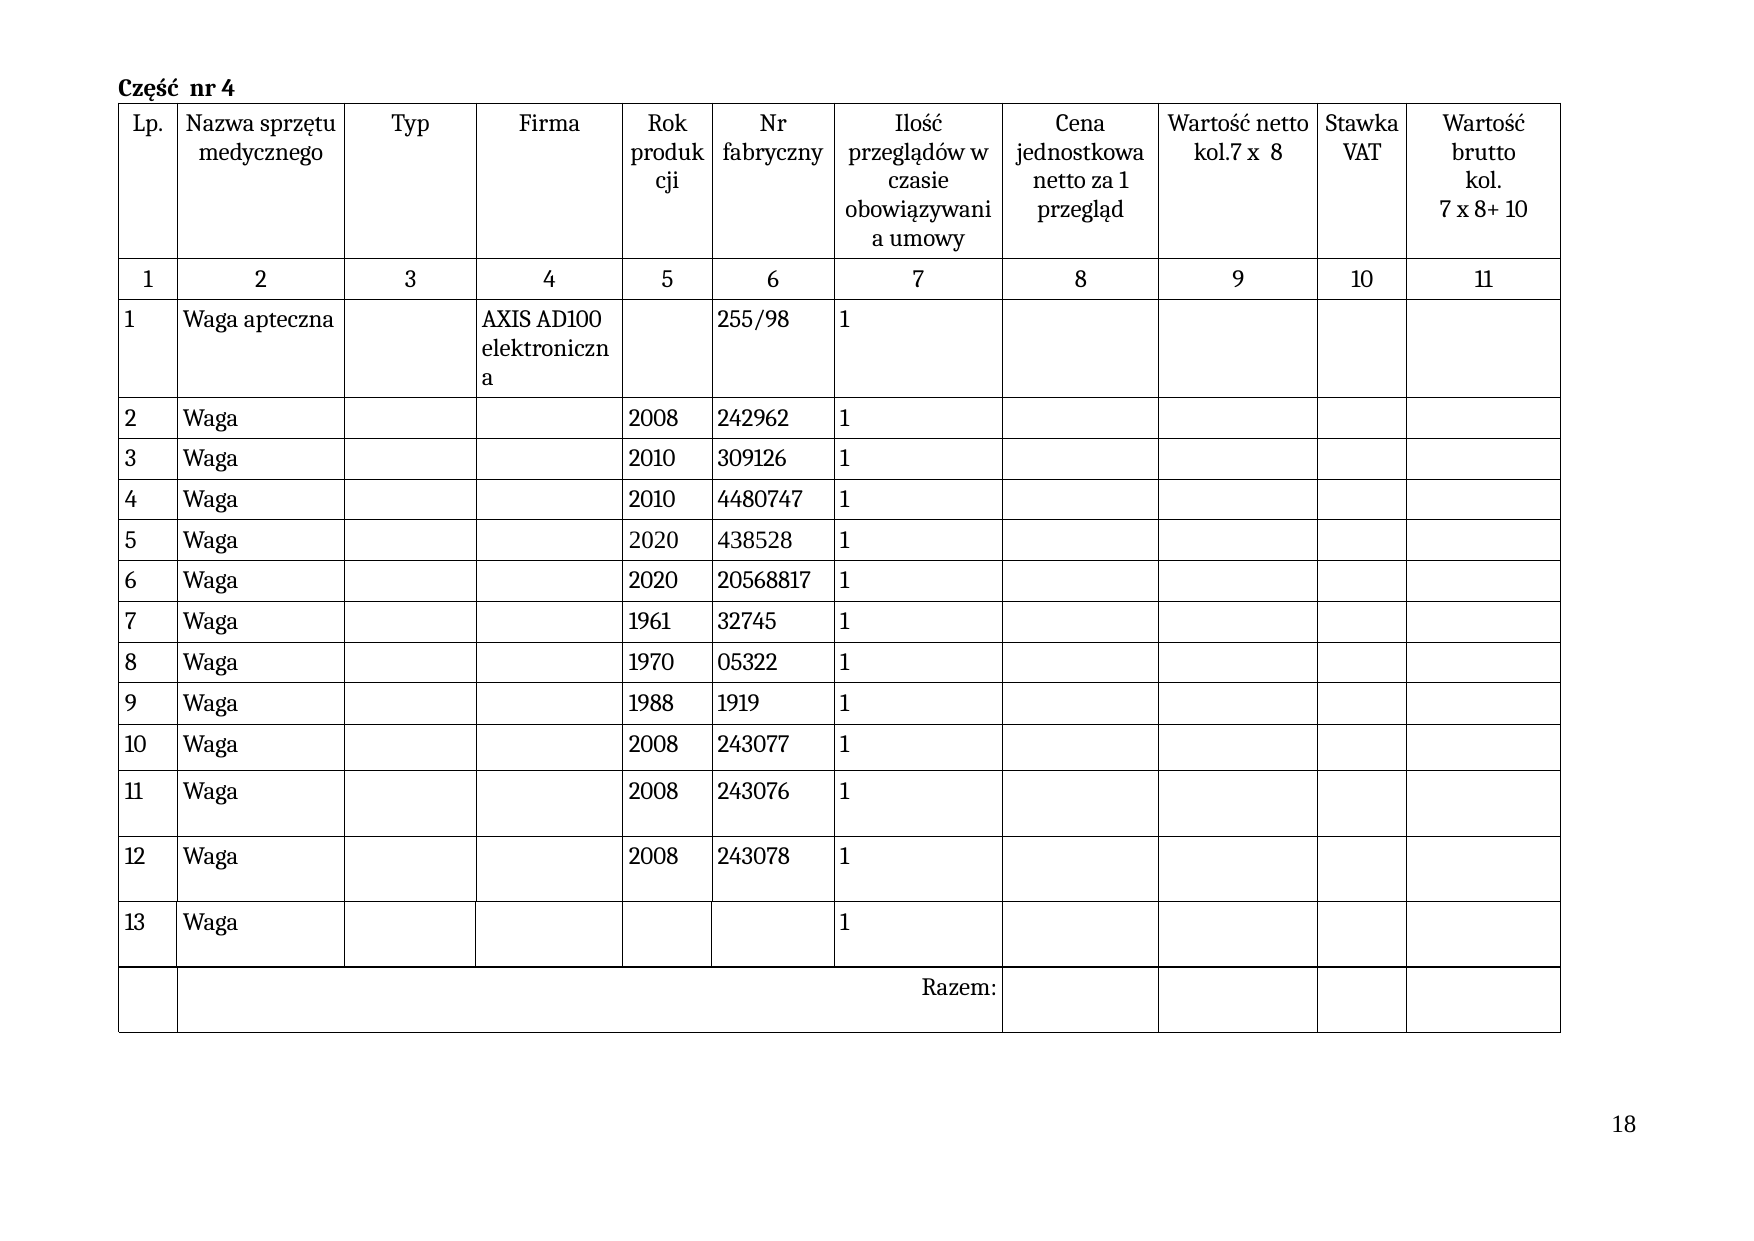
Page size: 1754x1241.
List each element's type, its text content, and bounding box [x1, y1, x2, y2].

table_cell [1407, 480, 1560, 519]
table_cell [623, 902, 711, 966]
table_cell 2008 [623, 771, 712, 836]
table_cell [1003, 398, 1158, 438]
table_cell [1003, 520, 1158, 560]
table_cell [1003, 683, 1158, 723]
table_cell [1159, 561, 1317, 601]
table_header Firma [477, 104, 622, 258]
table_cell [1318, 968, 1406, 1032]
table_cell [1003, 968, 1158, 1032]
table_cell [477, 439, 622, 479]
table_cell [1407, 300, 1560, 397]
table_header Ilość przeglądów w czasie obowiązywania umowy [835, 104, 1002, 258]
table_cell 3 [119, 439, 177, 479]
table_cell [1318, 439, 1406, 479]
table_cell 2010 [623, 480, 712, 519]
table_cell [477, 480, 622, 519]
table_cell [1003, 837, 1158, 901]
table_cell 2020 [623, 561, 712, 601]
table_cell 1 [835, 561, 1002, 601]
table_header Wartość netto kol.7 x 8 [1159, 104, 1317, 258]
table_cell [345, 725, 476, 770]
table_cell [477, 602, 622, 642]
table_header Wartość brutto kol. 7 x 8+ 10 [1407, 104, 1560, 258]
table_cell 1 [835, 439, 1002, 479]
table_cell 4480747 [713, 480, 834, 519]
table_cell [1159, 602, 1317, 642]
table_cell [1318, 643, 1406, 682]
table_cell 11 [119, 771, 177, 836]
table_cell 2 [178, 259, 344, 299]
table_cell 1 [835, 300, 1002, 397]
table_cell Waga [178, 837, 344, 901]
table_cell [1318, 520, 1406, 560]
table_cell [1159, 520, 1317, 560]
table_header Rok produkcji [623, 104, 712, 258]
table_cell 1 [119, 259, 177, 299]
table_cell 5 [623, 259, 712, 299]
table_cell [1318, 398, 1406, 438]
table_cell [1003, 725, 1158, 770]
table_cell [1003, 902, 1158, 966]
table_cell [119, 968, 177, 1032]
table_cell 6 [713, 259, 834, 299]
table_cell [1318, 725, 1406, 770]
table_cell [1407, 439, 1560, 479]
table_cell [1407, 968, 1560, 1032]
table_header Nr fabryczny [713, 104, 834, 258]
table_cell [345, 300, 476, 397]
table_cell [1003, 480, 1158, 519]
text Część nr 4 [118, 74, 1636, 102]
table_cell [1003, 439, 1158, 479]
table_cell Waga [177, 902, 344, 966]
table_cell 243076 [713, 771, 834, 836]
table_cell [477, 725, 622, 770]
table_cell 9 [1159, 259, 1317, 299]
table_cell 243077 [713, 725, 834, 770]
table_cell 32745 [713, 602, 834, 642]
table_cell [1407, 520, 1560, 560]
table_cell [1159, 439, 1317, 479]
table_cell [1159, 398, 1317, 438]
table_cell [1003, 300, 1158, 397]
table_cell 8 [119, 643, 177, 682]
table_cell 20568817 [713, 561, 834, 601]
table_cell [1407, 837, 1560, 901]
table_cell [1318, 480, 1406, 519]
table_cell [1407, 602, 1560, 642]
table_cell 13 [119, 902, 176, 966]
table_header Lp. [119, 104, 177, 258]
table_cell [476, 902, 622, 966]
table_cell Waga apteczna [178, 300, 344, 397]
table_cell 1 [835, 602, 1002, 642]
table_cell 1988 [623, 683, 712, 723]
table_cell 10 [119, 725, 177, 770]
table_cell 1 [835, 480, 1002, 519]
table_cell [345, 683, 476, 723]
table_cell [477, 561, 622, 601]
table_cell 309126 [713, 439, 834, 479]
table_cell 05322 [713, 643, 834, 682]
table_cell [1159, 837, 1317, 901]
table_cell [1159, 968, 1317, 1032]
table_cell 6 [119, 561, 177, 601]
table_cell 2008 [623, 837, 712, 901]
table_cell [1318, 300, 1406, 397]
table_cell Waga [178, 561, 344, 601]
table_cell [477, 683, 622, 723]
table_cell Razem: [178, 968, 1002, 1032]
table_cell [345, 837, 476, 901]
table_cell 438528 [713, 520, 834, 560]
table_cell [1159, 902, 1317, 966]
table_cell 9 [119, 683, 177, 723]
table_cell 1 [835, 771, 1002, 836]
table_cell [1159, 771, 1317, 836]
table_cell [1159, 725, 1317, 770]
table_cell [477, 771, 622, 836]
table_cell [1159, 643, 1317, 682]
table_header Cena jednostkowa netto za 1 przegląd [1003, 104, 1158, 258]
table_cell [1318, 683, 1406, 723]
table_cell [1318, 561, 1406, 601]
table_cell [345, 602, 476, 642]
table_cell [1159, 683, 1317, 723]
table_cell 243078 [713, 837, 834, 901]
table_cell [1318, 837, 1406, 901]
table_cell [1407, 643, 1560, 682]
table_cell 7 [835, 259, 1002, 299]
table_cell [345, 439, 476, 479]
table_cell 2 [119, 398, 177, 438]
table_cell [1407, 725, 1560, 770]
table_cell 1 [835, 398, 1002, 438]
table_cell [1318, 771, 1406, 836]
table_cell [477, 398, 622, 438]
table_cell 1961 [623, 602, 712, 642]
table_cell 1 [835, 725, 1002, 770]
table_cell Waga [178, 725, 344, 770]
table_cell [345, 480, 476, 519]
table_cell [1407, 771, 1560, 836]
table_cell 1 [835, 902, 1002, 966]
table_cell 1919 [713, 683, 834, 723]
table_cell AXIS AD100 elektroniczna [477, 300, 622, 397]
table_cell 3 [345, 259, 476, 299]
table_header Nazwa sprzętu medycznego [178, 104, 344, 258]
table_cell 7 [119, 602, 177, 642]
table_cell [345, 643, 476, 682]
table_header Stawka VAT [1318, 104, 1406, 258]
table_cell [1407, 561, 1560, 601]
table_cell 11 [1407, 259, 1560, 299]
table_cell Waga [178, 643, 344, 682]
table_cell 5 [119, 520, 177, 560]
table_cell [1159, 300, 1317, 397]
table_cell [477, 643, 622, 682]
table_cell Waga [178, 480, 344, 519]
table_cell 4 [477, 259, 622, 299]
table_cell [345, 902, 475, 966]
table_cell 2010 [623, 439, 712, 479]
table_cell 10 [1318, 259, 1406, 299]
table_cell Waga [178, 398, 344, 438]
table_cell [1318, 602, 1406, 642]
table_cell 2020 [623, 520, 712, 560]
table_cell 1970 [623, 643, 712, 682]
table_cell [1003, 771, 1158, 836]
table_cell 1 [835, 520, 1002, 560]
table_cell [345, 520, 476, 560]
table_cell 1 [119, 300, 177, 397]
table_cell 2008 [623, 398, 712, 438]
table_cell 1 [835, 837, 1002, 901]
table_cell Waga [178, 439, 344, 479]
table_cell Waga [178, 683, 344, 723]
table_cell [1159, 480, 1317, 519]
table_cell [1003, 602, 1158, 642]
table_cell [345, 561, 476, 601]
table_cell [712, 902, 834, 966]
table_cell [345, 398, 476, 438]
table_cell 1 [835, 683, 1002, 723]
table_header Typ [345, 104, 476, 258]
table_cell [345, 771, 476, 836]
table_cell [1407, 902, 1560, 966]
table_cell 2008 [623, 725, 712, 770]
table_cell 255/98 [713, 300, 834, 397]
table_cell 4 [119, 480, 177, 519]
table_cell [1003, 643, 1158, 682]
table_cell Waga [178, 602, 344, 642]
table_cell [477, 837, 622, 901]
table_cell 242962 [713, 398, 834, 438]
table_cell 8 [1003, 259, 1158, 299]
table_cell Waga [178, 771, 344, 836]
table_cell [1407, 683, 1560, 723]
table_cell 1 [835, 643, 1002, 682]
table_cell Waga [178, 520, 344, 560]
table_cell 12 [119, 837, 177, 901]
table_cell [623, 300, 712, 397]
table_cell [477, 520, 622, 560]
table_cell [1003, 561, 1158, 601]
table_cell [1318, 902, 1406, 966]
table_cell [1407, 398, 1560, 438]
